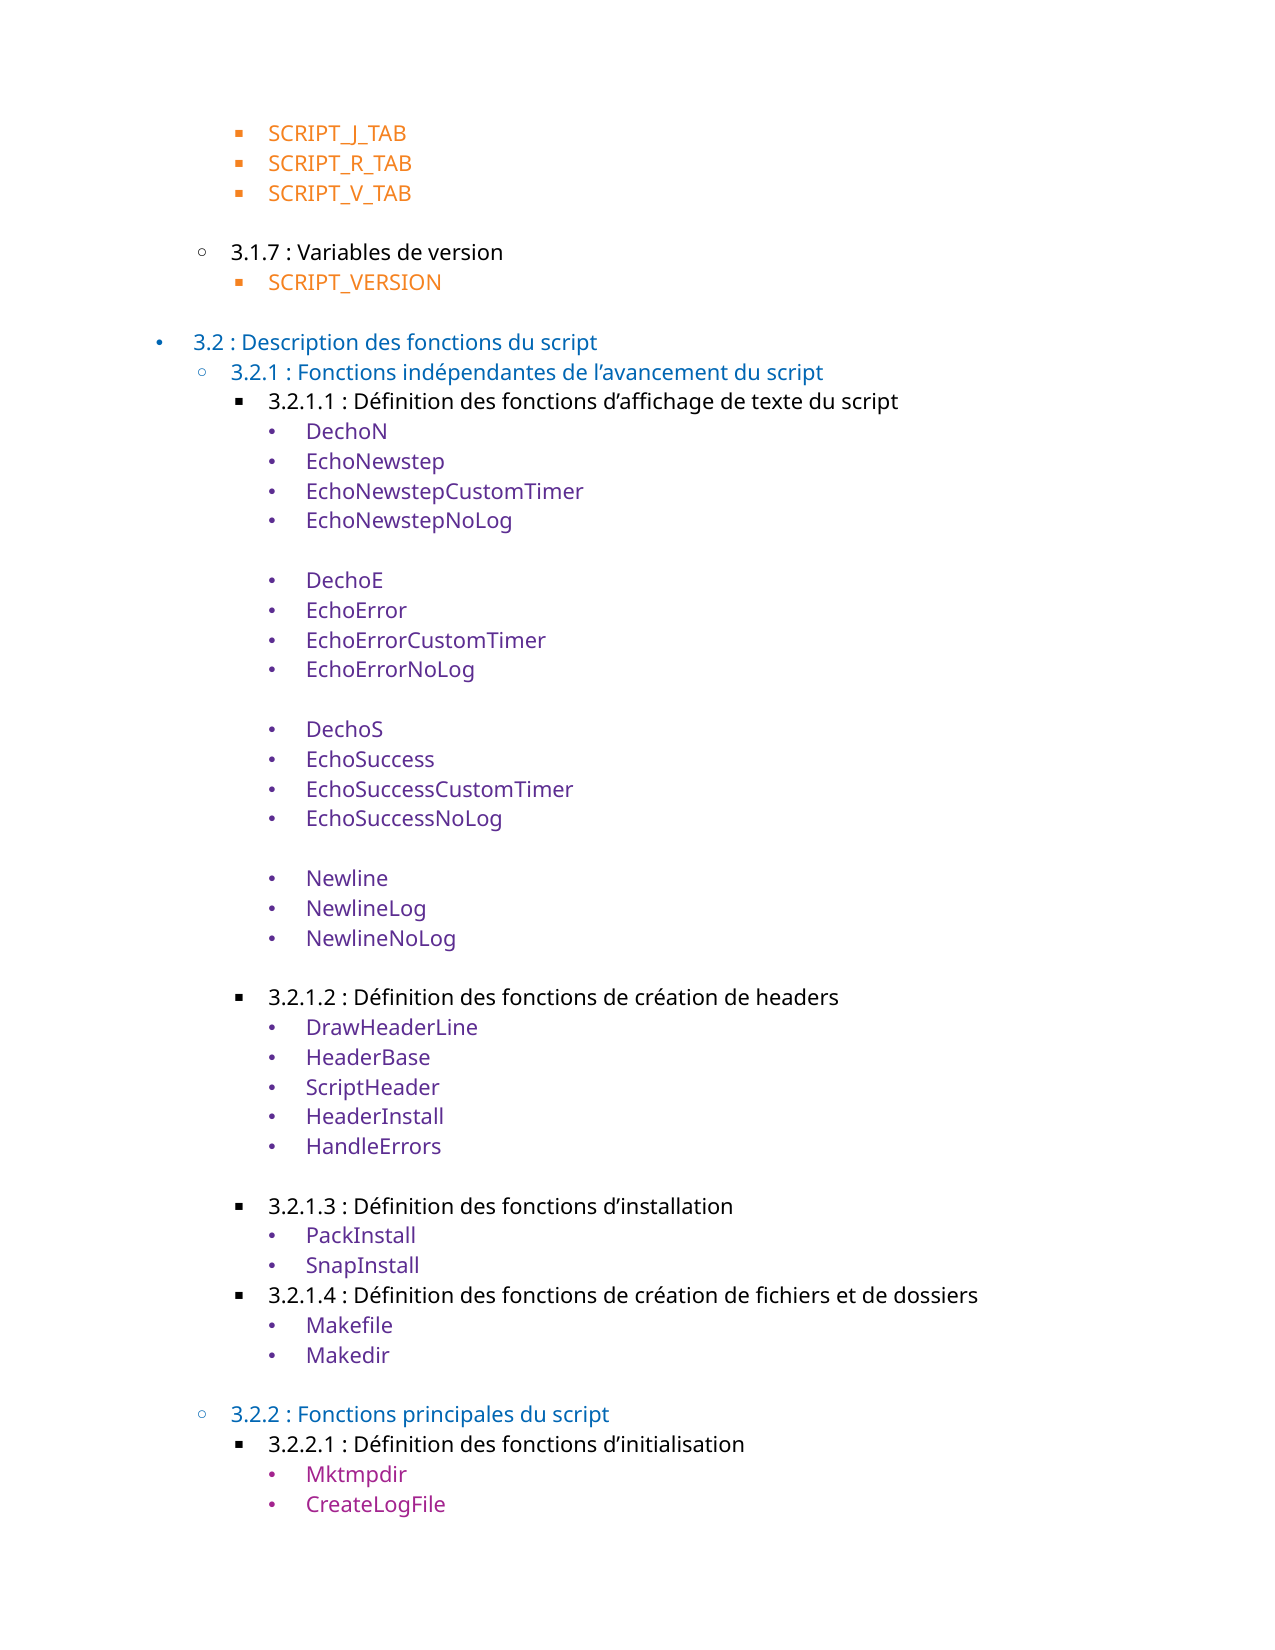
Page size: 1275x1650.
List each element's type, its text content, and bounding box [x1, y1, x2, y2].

list 3.1.7 : Variables de version [193, 237, 1157, 267]
list CreateLogFile [268, 1488, 1157, 1518]
list SCRIPT_VERSION [231, 267, 1157, 297]
list ScriptHeader [268, 1071, 1157, 1101]
list 3.2.1.1 : Définition des fonctions d’affichage de texte du script [231, 386, 1157, 416]
list EchoNewstepNoLog [268, 505, 1157, 535]
list DechoE [268, 565, 1157, 595]
list NewlineLog [268, 893, 1157, 922]
list 3.2.1.3 : Définition des fonctions d’installation [231, 1191, 1157, 1220]
list 3.2.2 : Fonctions principales du script [193, 1399, 1157, 1429]
list DechoS [268, 714, 1157, 744]
list EchoNewstepCustomTimer [268, 476, 1157, 505]
list DrawHeaderLine [268, 1012, 1157, 1042]
list EchoSuccessNoLog [268, 803, 1157, 833]
list 3.2.1.4 : Définition des fonctions de création de fichiers et de dossiers [231, 1280, 1157, 1310]
list SCRIPT_J_TAB [231, 118, 1157, 148]
list 3.2.1 : Fonctions indépendantes de l’avancement du script [193, 356, 1157, 386]
list EchoErrorNoLog [268, 654, 1157, 684]
list HeaderInstall [268, 1101, 1157, 1131]
list 3.2.1.2 : Définition des fonctions de création de headers [231, 982, 1157, 1012]
list Makefile [268, 1310, 1157, 1339]
list PackInstall [268, 1220, 1157, 1250]
list HeaderBase [268, 1042, 1157, 1071]
list SnapInstall [268, 1250, 1157, 1280]
list Mktmpdir [268, 1459, 1157, 1488]
list EchoSuccessCustomTimer [268, 773, 1157, 803]
list SCRIPT_R_TAB [231, 148, 1157, 178]
list DechoN [268, 416, 1157, 446]
list EchoErrorCustomTimer [268, 624, 1157, 654]
list SCRIPT_V_TAB [231, 178, 1157, 207]
list HandleErrors [268, 1131, 1157, 1161]
list EchoNewstep [268, 446, 1157, 476]
list EchoError [268, 595, 1157, 624]
list EchoSuccess [268, 744, 1157, 773]
list 3.2 : Description des fonctions du script [156, 327, 1157, 356]
list 3.2.2.1 : Définition des fonctions d’initialisation [231, 1429, 1157, 1459]
list NewlineNoLog [268, 922, 1157, 952]
list Makedir [268, 1339, 1157, 1369]
list Newline [268, 863, 1157, 893]
